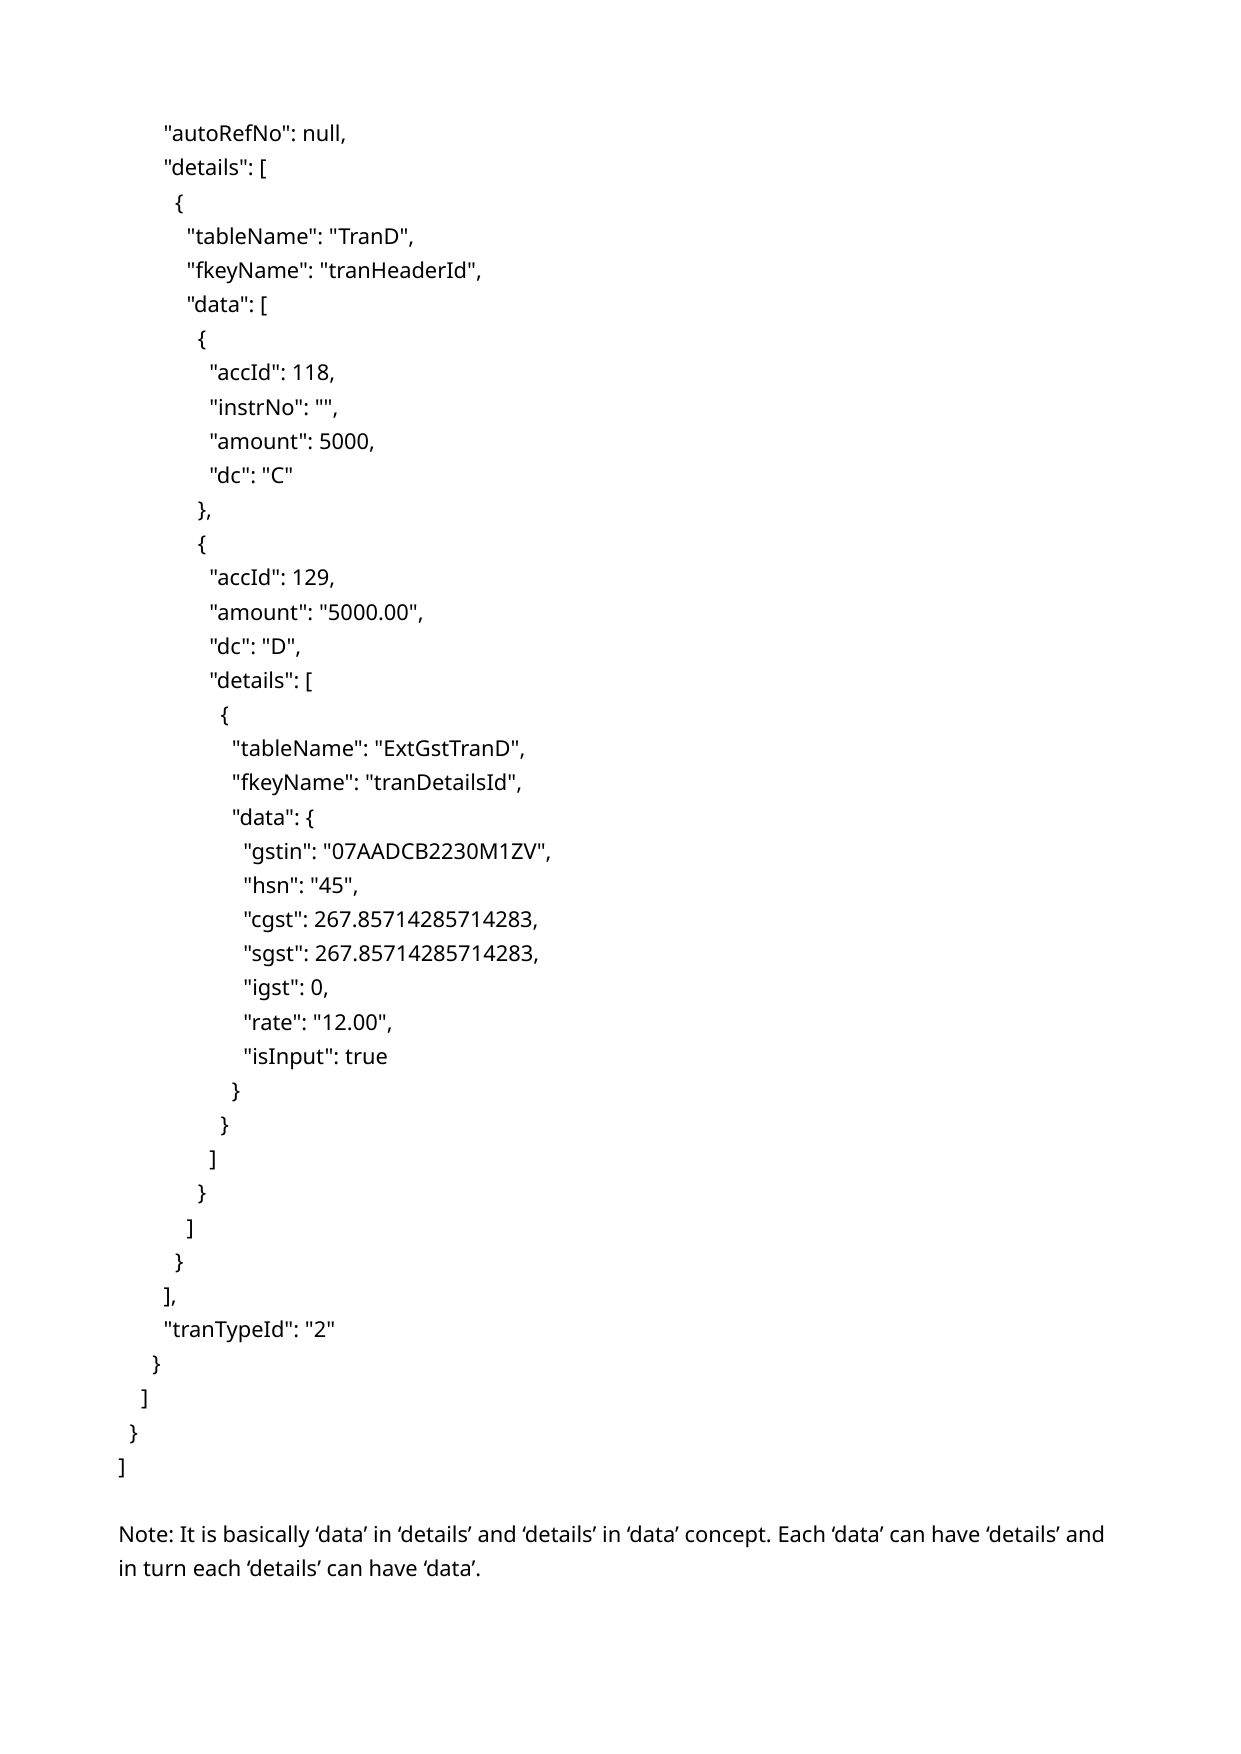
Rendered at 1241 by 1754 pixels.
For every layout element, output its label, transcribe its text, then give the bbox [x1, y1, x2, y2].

text "tableName": "TranD", [118, 221, 1122, 250]
text } [118, 1246, 1122, 1275]
text "details": [ [118, 152, 1122, 182]
text "fkeyName": "tranDetailsId", [118, 767, 1122, 797]
text "amount": "5000.00", [118, 596, 1122, 626]
text "details": [ [118, 665, 1122, 694]
text "sgst": 267.85714285714283, [118, 938, 1122, 968]
text { [118, 186, 1122, 216]
text "data": [ [118, 289, 1122, 319]
text "gstin": "07AADCB2230M1ZV", [118, 836, 1122, 865]
text "dc": "D", [118, 631, 1122, 660]
text Note: It is basically ‘data’ in ‘details’ and ‘details’ in ‘data’ concept. Each ‘data’ can have ‘details’ and in turn each ‘details’ can have ‘data’. [118, 1519, 1122, 1583]
text ] [118, 1143, 1122, 1173]
text ] [118, 1451, 1122, 1480]
text "accId": 129, [118, 562, 1122, 592]
text "dc": "C" [118, 460, 1122, 489]
text "data": { [118, 801, 1122, 831]
text "fkeyName": "tranHeaderId", [118, 255, 1122, 284]
text } [118, 1348, 1122, 1378]
text ] [118, 1211, 1122, 1241]
text "accId": 118, [118, 357, 1122, 387]
text }, [118, 494, 1122, 524]
text } [118, 1416, 1122, 1446]
text { [118, 528, 1122, 558]
text "rate": "12.00", [118, 1006, 1122, 1036]
text ], [118, 1280, 1122, 1309]
text "tableName": "ExtGstTranD", [118, 733, 1122, 763]
text "cgst": 267.85714285714283, [118, 904, 1122, 934]
text } [118, 1075, 1122, 1104]
text "isInput": true [118, 1041, 1122, 1070]
text "hsn": "45", [118, 870, 1122, 899]
text "amount": 5000, [118, 426, 1122, 455]
text "igst": 0, [118, 972, 1122, 1002]
text } [118, 1177, 1122, 1207]
text "tranTypeId": "2" [118, 1314, 1122, 1344]
text { [118, 323, 1122, 353]
text "autoRefNo": null, [118, 118, 1122, 148]
text "instrNo": "", [118, 391, 1122, 421]
text } [118, 1109, 1122, 1139]
text { [118, 699, 1122, 729]
text ] [118, 1382, 1122, 1412]
